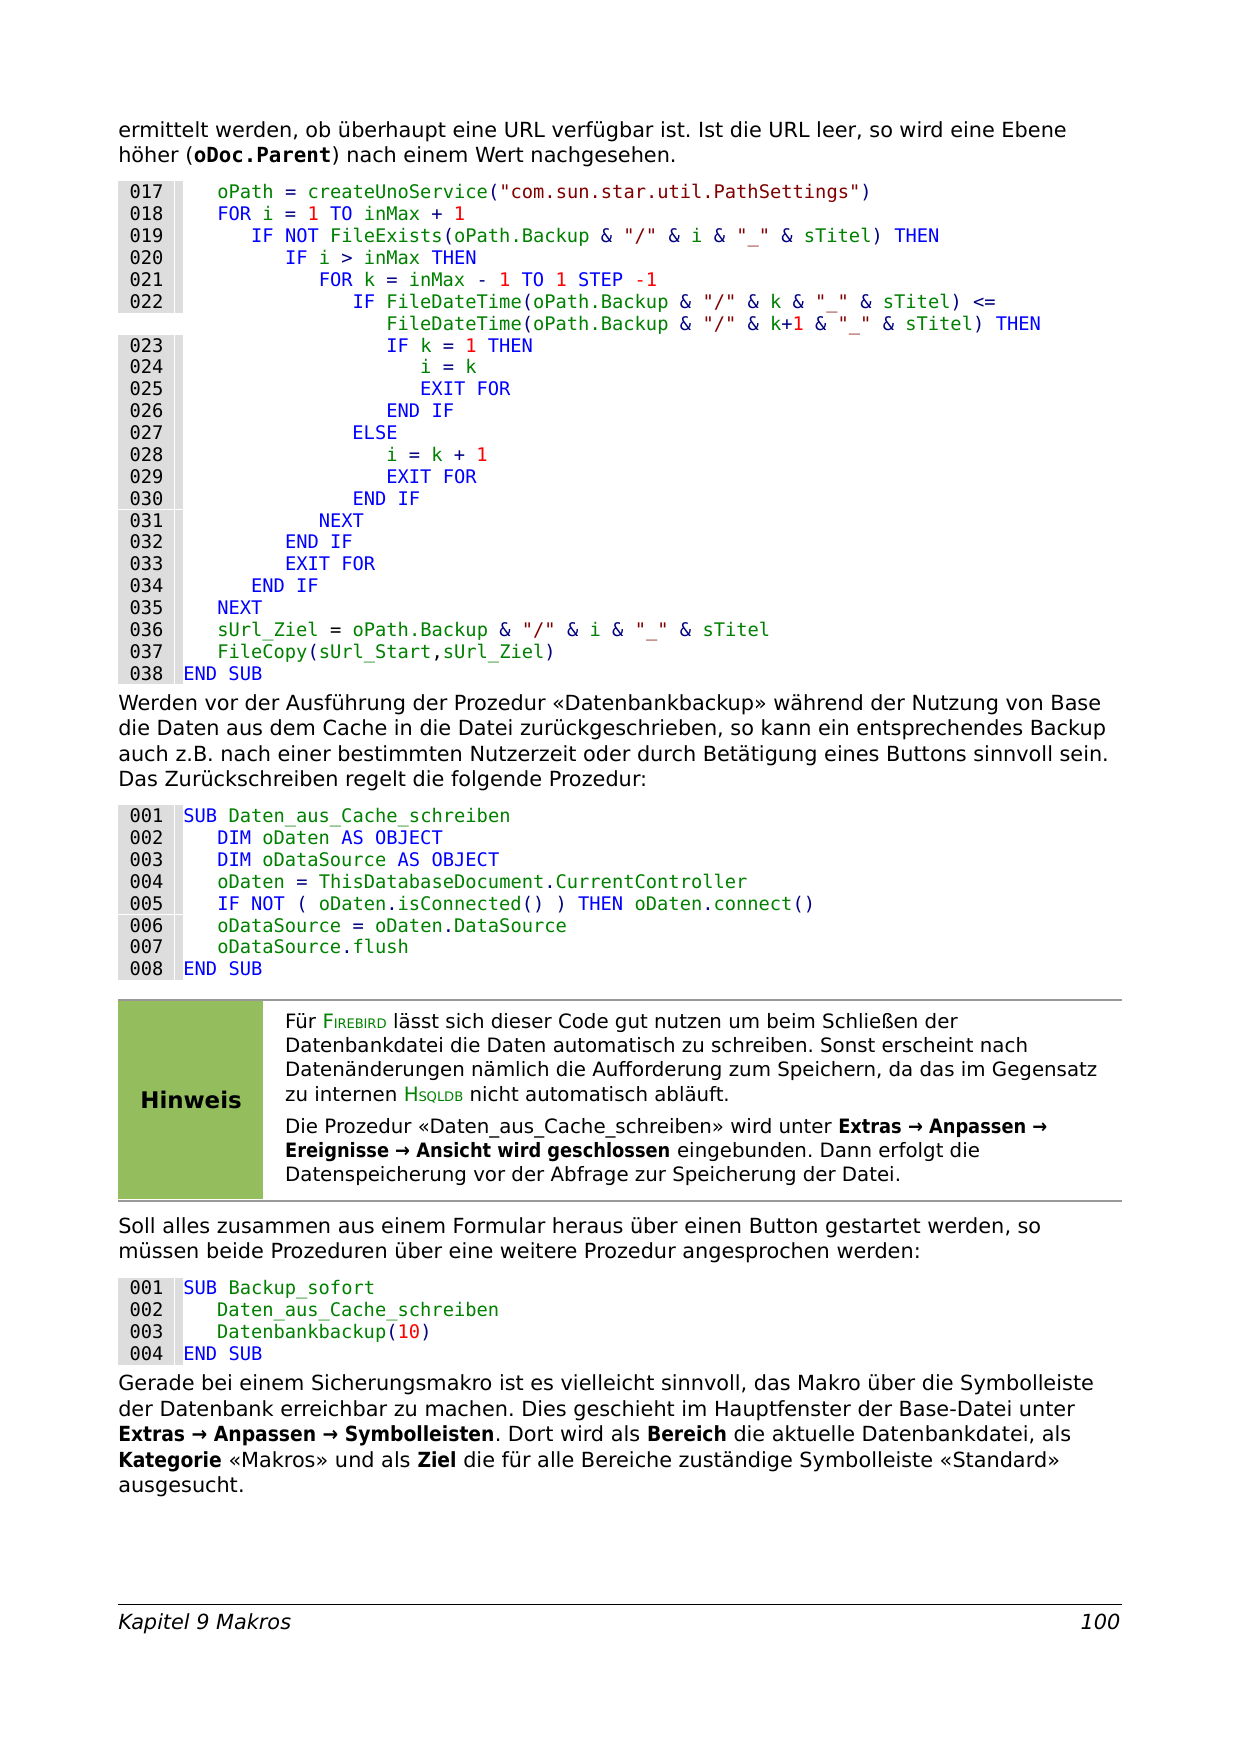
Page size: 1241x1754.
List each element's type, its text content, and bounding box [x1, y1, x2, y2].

list IF k = 1 THEN [118, 334, 1122, 356]
list oDataSource = oDaten.DataSource [118, 914, 1122, 936]
list EXIT FOR [183, 378, 1122, 400]
list oPath = createUnoService("com.sun.star.util.PathSettings") [183, 181, 1122, 203]
list Daten_aus_Cache_schreiben [183, 1299, 1122, 1321]
list SUB Backup_sofort [118, 1277, 1122, 1299]
list NEXT [183, 597, 1122, 619]
list FOR k = inMax - 1 TO 1 STEP -1 [183, 269, 1122, 291]
list FOR i = 1 TO inMax + 1 [183, 203, 1122, 225]
list Datenbankbackup(10) [183, 1321, 1122, 1343]
text Gerade bei einem Sicherungsmakro ist es vielleicht sinnvoll, das Makro über die Symbolleiste der Datenbank erreichbar zu machen. Dies geschieht im Hauptfenster der Base-Datei unter Extras → Anpassen → Symbolleisten. Dort wird als Bereich die aktuelle Datenbankdatei, als Kategorie «Makros» und als Ziel die für alle Bereiche zuständige Symbolleiste «Standard» ausgesucht. [118, 1371, 1122, 1497]
list oDataSource.flush [183, 936, 1122, 958]
text ermittelt werden, ob überhaupt eine URL verfügbar ist. Ist die URL leer, so wird eine Ebene höher (oDoc.Parent) nach einem Wert nachgesehen. [118, 118, 1122, 168]
list IF i > inMax THEN [183, 247, 1122, 269]
list END SUB [183, 1343, 1122, 1365]
list DIM oDaten AS OBJECT [183, 827, 1122, 849]
list i = k [183, 356, 1122, 378]
table_header Für Firebird lässt sich dieser Code gut nutzen um beim Schließen der Datenbankdatei die Daten automatisch zu schreiben. Sonst erscheint nach Datenänderungen nämlich die Aufforderung zum Speichern, da das im Gegensatz zu internen Hsqldb nicht automatisch abläuft. Die Prozedur «Daten_aus_Cache_schreiben» wird unter Extras → Anpassen → Ereignisse → Ansicht wird geschlossen eingebunden. Dann erfolgt die Datenspeicherung vor der Abfrage zur Speicherung der Datei. [264, 1001, 1122, 1199]
list oDaten = ThisDatabaseDocument.CurrentController [183, 871, 1122, 893]
list END SUB [183, 958, 1122, 980]
list END SUB [183, 663, 1122, 684]
list END IF [183, 575, 1122, 597]
list DIM oDataSource AS OBJECT [183, 849, 1122, 871]
list ELSE [183, 422, 1122, 444]
list sUrl_Ziel = oPath.Backup & "/" & i & "_" & sTitel [183, 619, 1122, 641]
list END IF [183, 531, 1122, 553]
list NEXT [118, 509, 1122, 531]
list END IF [183, 400, 1122, 422]
list SUB Daten_aus_Cache_schreiben [183, 805, 1122, 827]
text Werden vor der Ausführung der Prozedur «Datenbankbackup» während der Nutzung von Base die Daten aus dem Cache in die Datei zurückgeschrieben, so kann ein entsprechendes Backup auch z.B. nach einer bestimmten Nutzerzeit oder durch Betätigung eines Buttons sinnvoll sein. Das Zurückschreiben regelt die folgende Prozedur: [118, 691, 1122, 792]
list EXIT FOR [183, 466, 1122, 488]
table_header Hinweis [118, 1001, 263, 1199]
list IF FileDateTime(oPath.Backup & "/" & k & "_" & sTitel) <= FileDateTime(oPath.Backup & "/" & k+1 & "_" & sTitel) THEN [118, 291, 1122, 334]
text Soll alles zusammen aus einem Formular heraus über einen Button gestartet werden, so müssen beide Prozeduren über eine weitere Prozedur angesprochen werden: [118, 1214, 1122, 1264]
list FileCopy(sUrl_Start,sUrl_Ziel) [183, 641, 1122, 663]
list i = k + 1 [183, 444, 1122, 466]
list END IF [183, 488, 1122, 509]
list IF NOT ( oDaten.isConnected() ) THEN oDaten.connect() [183, 893, 1122, 914]
list EXIT FOR [183, 553, 1122, 575]
list IF NOT FileExists(oPath.Backup & "/" & i & "_" & sTitel) THEN [183, 225, 1122, 247]
